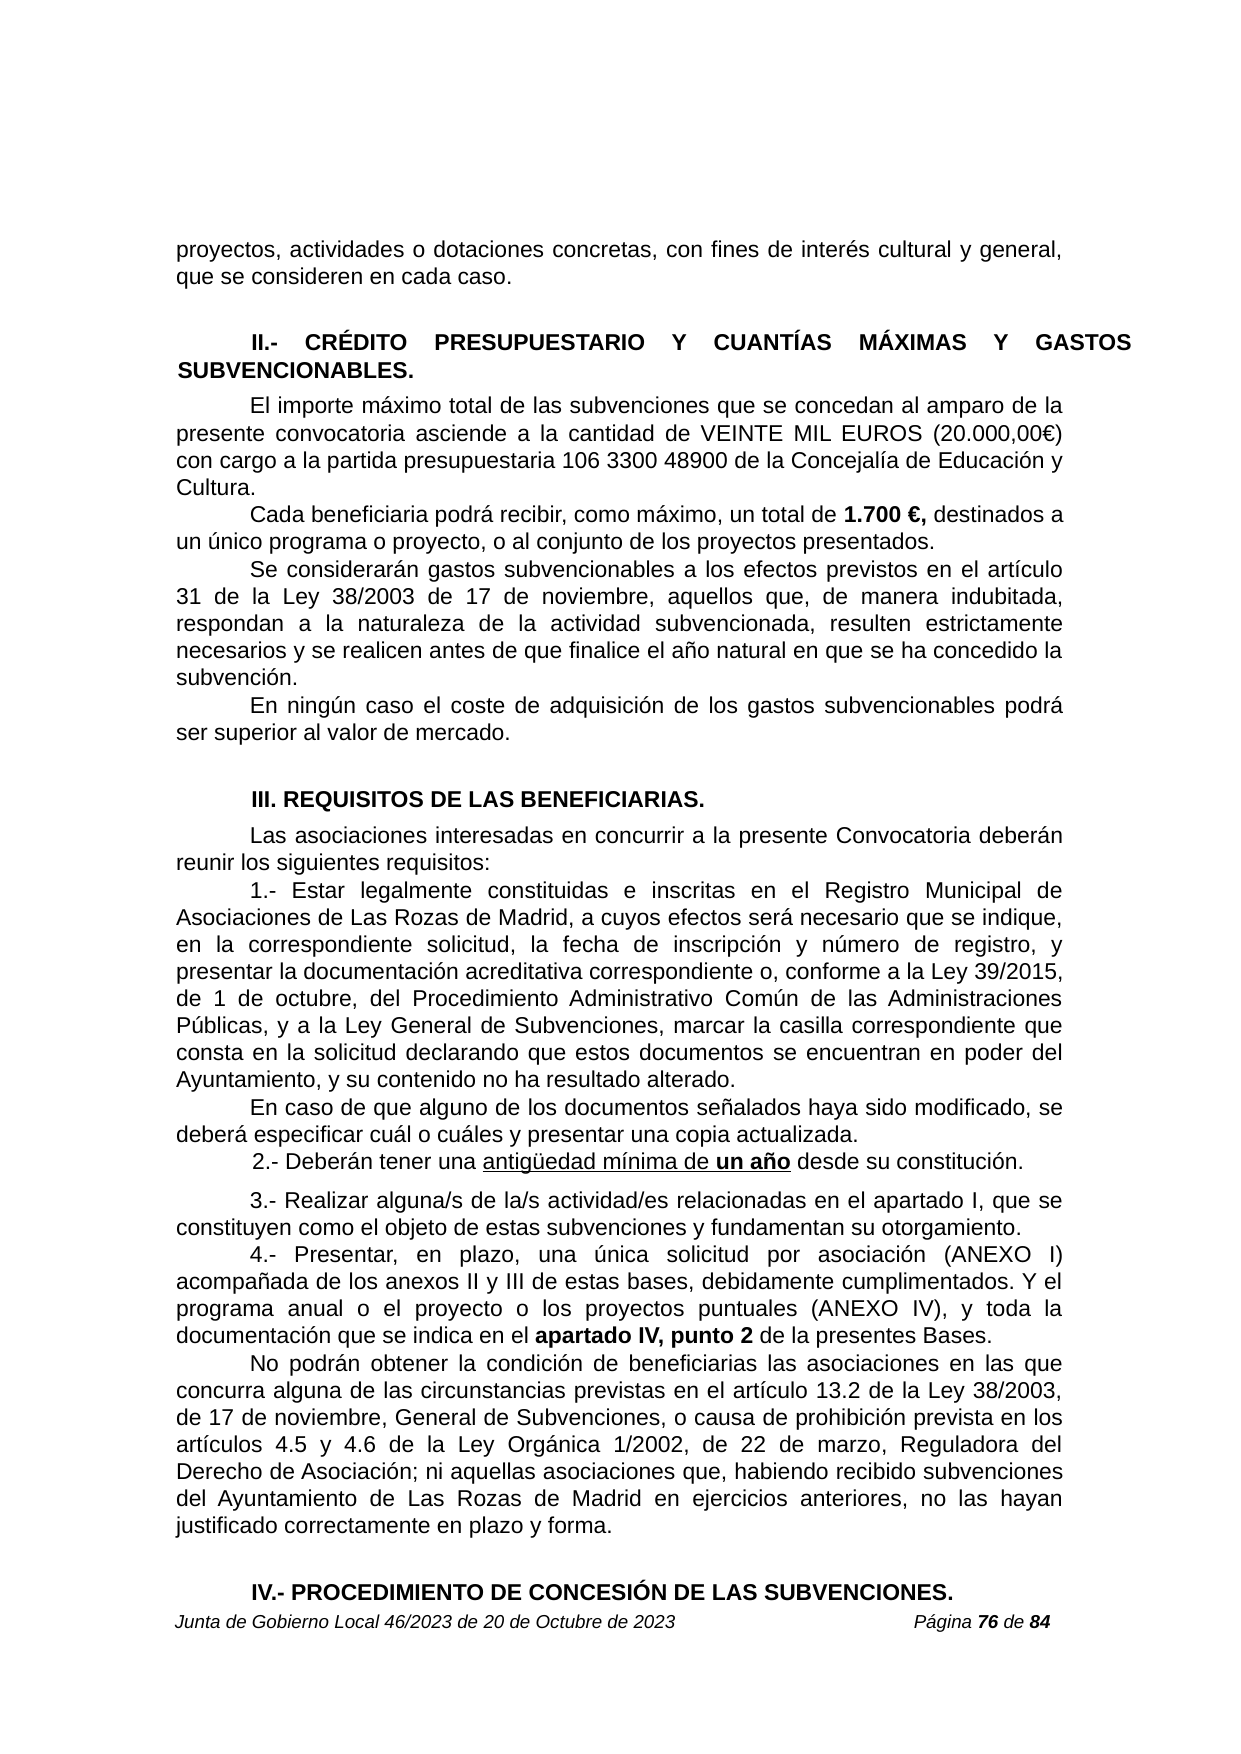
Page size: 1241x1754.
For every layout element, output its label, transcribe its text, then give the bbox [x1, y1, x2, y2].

text proyectos, actividades o dotaciones concretas, con fines de interés cultural y general, que se consideren en cada caso. [176, 236, 1063, 290]
text El importe máximo total de las subvenciones que se concedan al amparo de la presente convocatoria asciende a la cantidad de VEINTE MIL EUROS (20.000,00€) con cargo a la partida presupuestaria 106 3300 48900 de la Concejalía de Educación y Cultura. [176, 392, 1063, 500]
text III. REQUISITOS DE LAS BENEFICIARIAS. [251, 786, 1133, 813]
text 2.- Deberán tener una antigüedad mínima de un año desde su constitución. [140, 1148, 1043, 1175]
text En ningún caso el coste de adquisición de los gastos subvencionables podrá ser superior al valor de mercado. [176, 692, 1063, 745]
text No podrán obtener la condición de beneficiarias las asociaciones en las que concurra alguna de las circunstancias previstas en el artículo 13.2 de la Ley 38/2003, de 17 de noviembre, General de Subvenciones, o causa de prohibición prevista en los artículos 4.5 y 4.6 de la Ley Orgánica 1/2002, de 22 de marzo, Reguladora del Derecho de Asociación; ni aquellas asociaciones que, habiendo recibido subvenciones del Ayuntamiento de Las Rozas de Madrid en ejercicios anteriores, no las hayan justificado correctamente en plazo y forma. [176, 1350, 1063, 1539]
text II.- CRÉDITO PRESUPUESTARIO Y CUANTÍAS MÁXIMAS Y GASTOS SUBVENCIONABLES. [177, 329, 1133, 383]
text Las asociaciones interesadas en concurrir a la presente Convocatoria deberán reunir los siguientes requisitos: [176, 822, 1063, 876]
text Se considerarán gastos subvencionables a los efectos previstos en el artículo 31 de la Ley 38/2003 de 17 de noviembre, aquellos que, de manera indubitada, respondan a la naturaleza de la actividad subvencionada, resulten estrictamente necesarios y se realicen antes de que finalice el año natural en que se ha concedido la subvención. [176, 556, 1063, 690]
text 4.- Presentar, en plazo, una única solicitud por asociación (ANEXO I) acompañada de los anexos II y III de estas bases, debidamente cumplimentados. Y el programa anual o el proyecto o los proyectos puntuales (ANEXO IV), y toda la documentación que se indica en el apartado IV, punto 2 de la presentes Bases. [176, 1241, 1063, 1349]
text Cada beneficiaria podrá recibir, como máximo, un total de 1.700 €, destinados a un único programa o proyecto, o al conjunto de los proyectos presentados. [176, 501, 1063, 554]
text 3.- Realizar alguna/s de la/s actividad/es relacionadas en el apartado I, que se constituyen como el objeto de estas subvenciones y fundamentan su otorgamiento. [176, 1187, 1063, 1240]
text IV.- PROCEDIMIENTO DE CONCESIÓN DE LAS SUBVENCIONES. [251, 1578, 1133, 1605]
text En caso de que alguno de los documentos señalados haya sido modificado, se deberá especificar cuál o cuáles y presentar una copia actualizada. [176, 1094, 1063, 1147]
text 1.- Estar legalmente constituidas e inscritas en el Registro Municipal de Asociaciones de Las Rozas de Madrid, a cuyos efectos será necesario que se indique, en la correspondiente solicitud, la fecha de inscripción y número de registro, y presentar la documentación acreditativa correspondiente o, conforme a la Ley 39/2015, de 1 de octubre, del Procedimiento Administrativo Común de las Administraciones Públicas, y a la Ley General de Subvenciones, marcar la casilla correspondiente que consta en la solicitud declarando que estos documentos se encuentran en poder del Ayuntamiento, y su contenido no ha resultado alterado. [176, 877, 1063, 1093]
